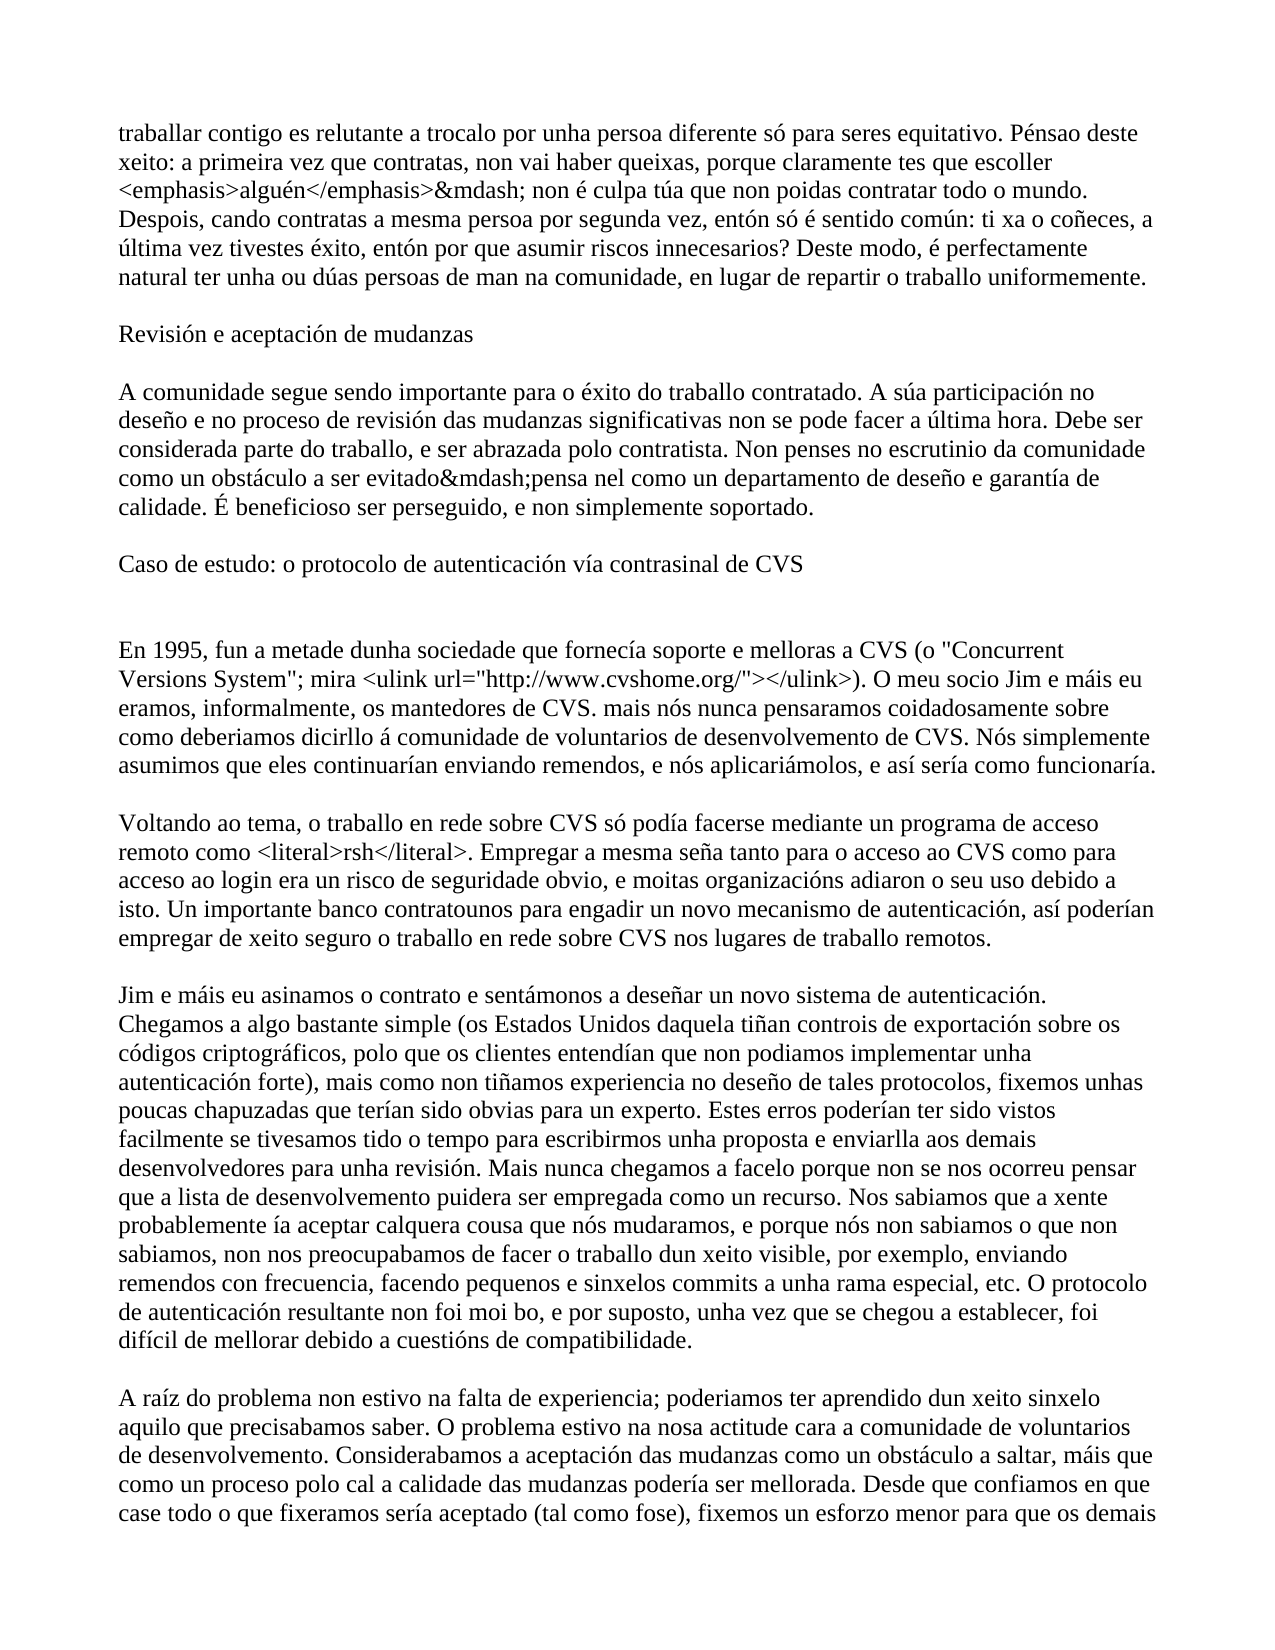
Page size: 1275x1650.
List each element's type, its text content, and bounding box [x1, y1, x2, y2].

text En 1995, fun a metade dunha sociedade que fornecía soporte e melloras a CVS (o "Concurrent Versions System"; mira <ulink url="http://www.cvshome.org/"></ulink>). O meu socio Jim e máis eu eramos, informalmente, os mantedores de CVS. mais nós nunca pensaramos coidadosamente sobre como deberiamos dicirllo á comunidade de voluntarios de desenvolvemento de CVS. Nós simplemente asumimos que eles continuarían enviando remendos, e nós aplicariámolos, e así sería como funcionaría. [118, 636, 1157, 779]
text Revisión e aceptación de mudanzas [118, 319, 1157, 348]
text A raíz do problema non estivo na falta de experiencia; poderiamos ter aprendido dun xeito sinxelo aquilo que precisabamos saber. O problema estivo na nosa actitude cara a comunidade de voluntarios de desenvolvemento. Considerabamos a aceptación das mudanzas como un obstáculo a saltar, máis que como un proceso polo cal a calidade das mudanzas podería ser mellorada. Desde que confiamos en que case todo o que fixeramos sería aceptado (tal como fose), fixemos un esforzo menor para que os demais [118, 1383, 1157, 1527]
text traballar contigo es relutante a trocalo por unha persoa diferente só para seres equitativo. Pénsao deste xeito: a primeira vez que contratas, non vai haber queixas, porque claramente tes que escoller <emphasis>alguén</emphasis>&mdash; non é culpa túa que non poidas contratar todo o mundo. Despois, cando contratas a mesma persoa por segunda vez, entón só é sentido común: ti xa o coñeces, a última vez tivestes éxito, entón por que asumir riscos innecesarios? Deste modo, é perfectamente natural ter unha ou dúas persoas de man na comunidade, en lugar de repartir o traballo uniformemente. [118, 118, 1157, 291]
text Voltando ao tema, o traballo en rede sobre CVS só podía facerse mediante un programa de acceso remoto como <literal>rsh</literal>. Empregar a mesma seña tanto para o acceso ao CVS como para acceso ao login era un risco de seguridade obvio, e moitas organizacións adiaron o seu uso debido a isto. Un importante banco contratounos para engadir un novo mecanismo de autenticación, así poderían empregar de xeito seguro o traballo en rede sobre CVS nos lugares de traballo remotos. [118, 808, 1157, 952]
text Jim e máis eu asinamos o contrato e sentámonos a deseñar un novo sistema de autenticación. Chegamos a algo bastante simple (os Estados Unidos daquela tiñan controis de exportación sobre os códigos criptográficos, polo que os clientes entendían que non podiamos implementar unha autenticación forte), mais como non tiñamos experiencia no deseño de tales protocolos, fixemos unhas poucas chapuzadas que terían sido obvias para un experto. Estes erros poderían ter sido vistos facilmente se tivesamos tido o tempo para escribirmos unha proposta e enviarlla aos demais desenvolvedores para unha revisión. Mais nunca chegamos a facelo porque non se nos ocorreu pensar que a lista de desenvolvemento puidera ser empregada como un recurso. Nos sabiamos que a xente probablemente ía aceptar calquera cousa que nós mudaramos, e porque nós non sabiamos o que non sabiamos, non nos preocupabamos de facer o traballo dun xeito visible, por exemplo, enviando remendos con frecuencia, facendo pequenos e sinxelos commits a unha rama especial, etc. O protocolo de autenticación resultante non foi moi bo, e por suposto, unha vez que se chegou a establecer, foi difícil de mellorar debido a cuestións de compatibilidade. [118, 981, 1157, 1354]
text Caso de estudo: o protocolo de autenticación vía contrasinal de CVS [118, 549, 1157, 578]
text A comunidade segue sendo importante para o éxito do traballo contratado. A súa participación no deseño e no proceso de revisión das mudanzas significativas non se pode facer a última hora. Debe ser considerada parte do traballo, e ser abrazada polo contratista. Non penses no escrutinio da comunidade como un obstáculo a ser evitado&mdash;pensa nel como un departamento de deseño e garantía de calidade. É beneficioso ser perseguido, e non simplemente soportado. [118, 377, 1157, 521]
